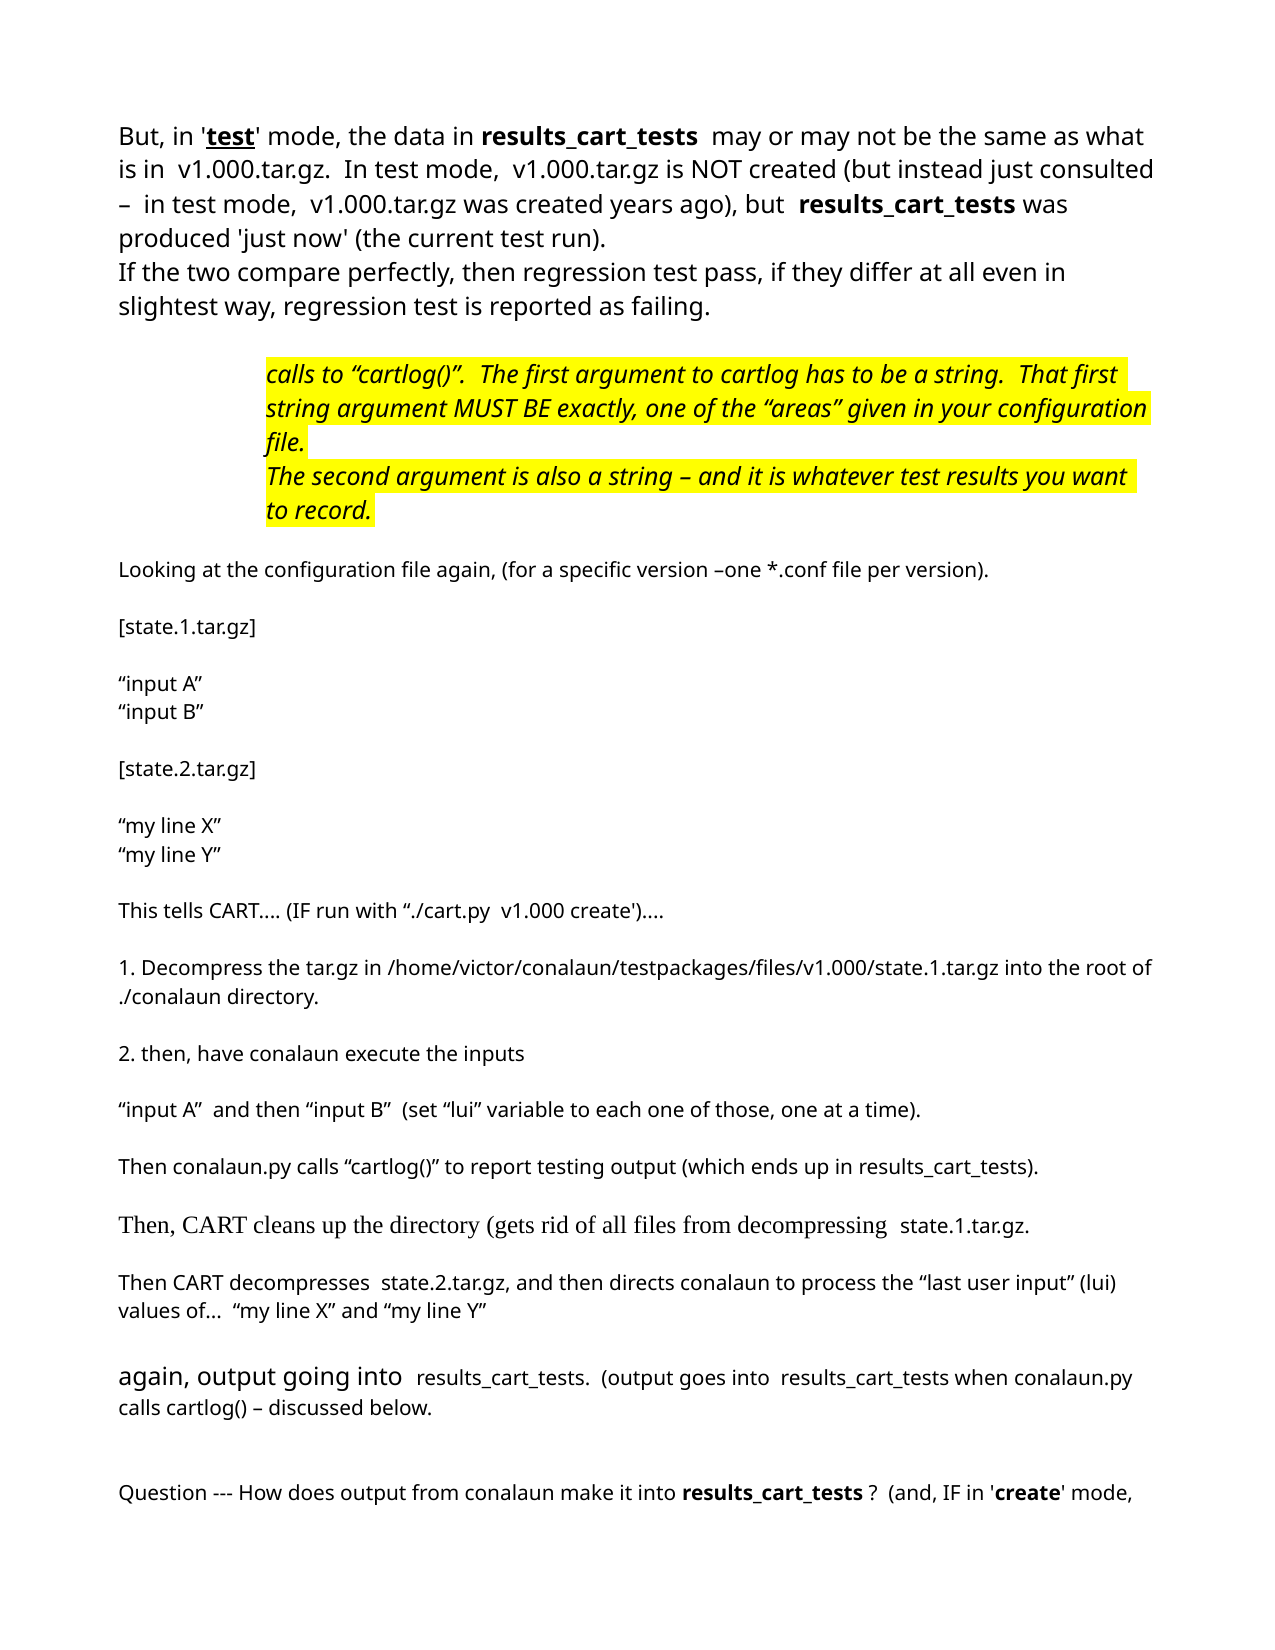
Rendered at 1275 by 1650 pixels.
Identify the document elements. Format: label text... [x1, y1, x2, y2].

text [state.2.tar.gz] [118, 754, 1157, 783]
text 2. then, have conalaun execute the inputs “input A” and then “input B” (set “lui” variable to each one of those, one at a time). [118, 1039, 1157, 1124]
text But, in 'test' mode, the data in results_cart_tests may or may not be the same as what is in v1.000.tar.gz. In test mode, v1.000.tar.gz is NOT created (but instead just consulted – in test mode, v1.000.tar.gz was created years ago), but results_cart_tests was produced 'just now' (the current test run). [118, 118, 1157, 254]
text If the two compare perfectly, then regression test pass, if they differ at all even in slightest way, regression test is reported as failing. [118, 254, 1157, 322]
text “input B” [118, 697, 1157, 754]
text Then conalaun.py calls “cartlog()” to report testing output (which ends up in results_cart_tests). [118, 1152, 1157, 1181]
text [state.1.tar.gz] [118, 612, 1157, 641]
text Looking at the configuration file again, (for a specific version –one *.conf file per version). [118, 555, 1157, 584]
text “input A” [118, 669, 1157, 697]
text again, output going into results_cart_tests. (output goes into results_cart_tests when conalaun.py calls cartlog() – discussed below. [118, 1358, 1157, 1421]
text 1. Decompress the tar.gz in /home/victor/conalaun/testpackages/files/v1.000/state.1.tar.gz into the root of ./conalaun directory. [118, 953, 1157, 1010]
text “my line Y” [118, 840, 1157, 868]
text This tells CART.... (IF run with “./cart.py v1.000 create').... [118, 897, 1157, 953]
text Then CART decompresses state.2.tar.gz, and then directs conalaun to process the “last user input” (lui) values of... “my line X” and “my line Y” [118, 1268, 1157, 1324]
text “my line X” [118, 811, 1157, 840]
text calls to “cartlog()”. The first argument to cartlog has to be a string. That first string argument MUST BE exactly, one of the “areas” given in your configuration file. The second argument is also a string – and it is whatever test results you want to record. [266, 357, 1157, 527]
text Then, CART cleans up the directory (gets rid of all files from decompressing state.1.tar.gz. [118, 1210, 1157, 1239]
text Question --- How does output from conalaun make it into results_cart_tests ? (and, IF in 'create' mode, [118, 1478, 1157, 1506]
